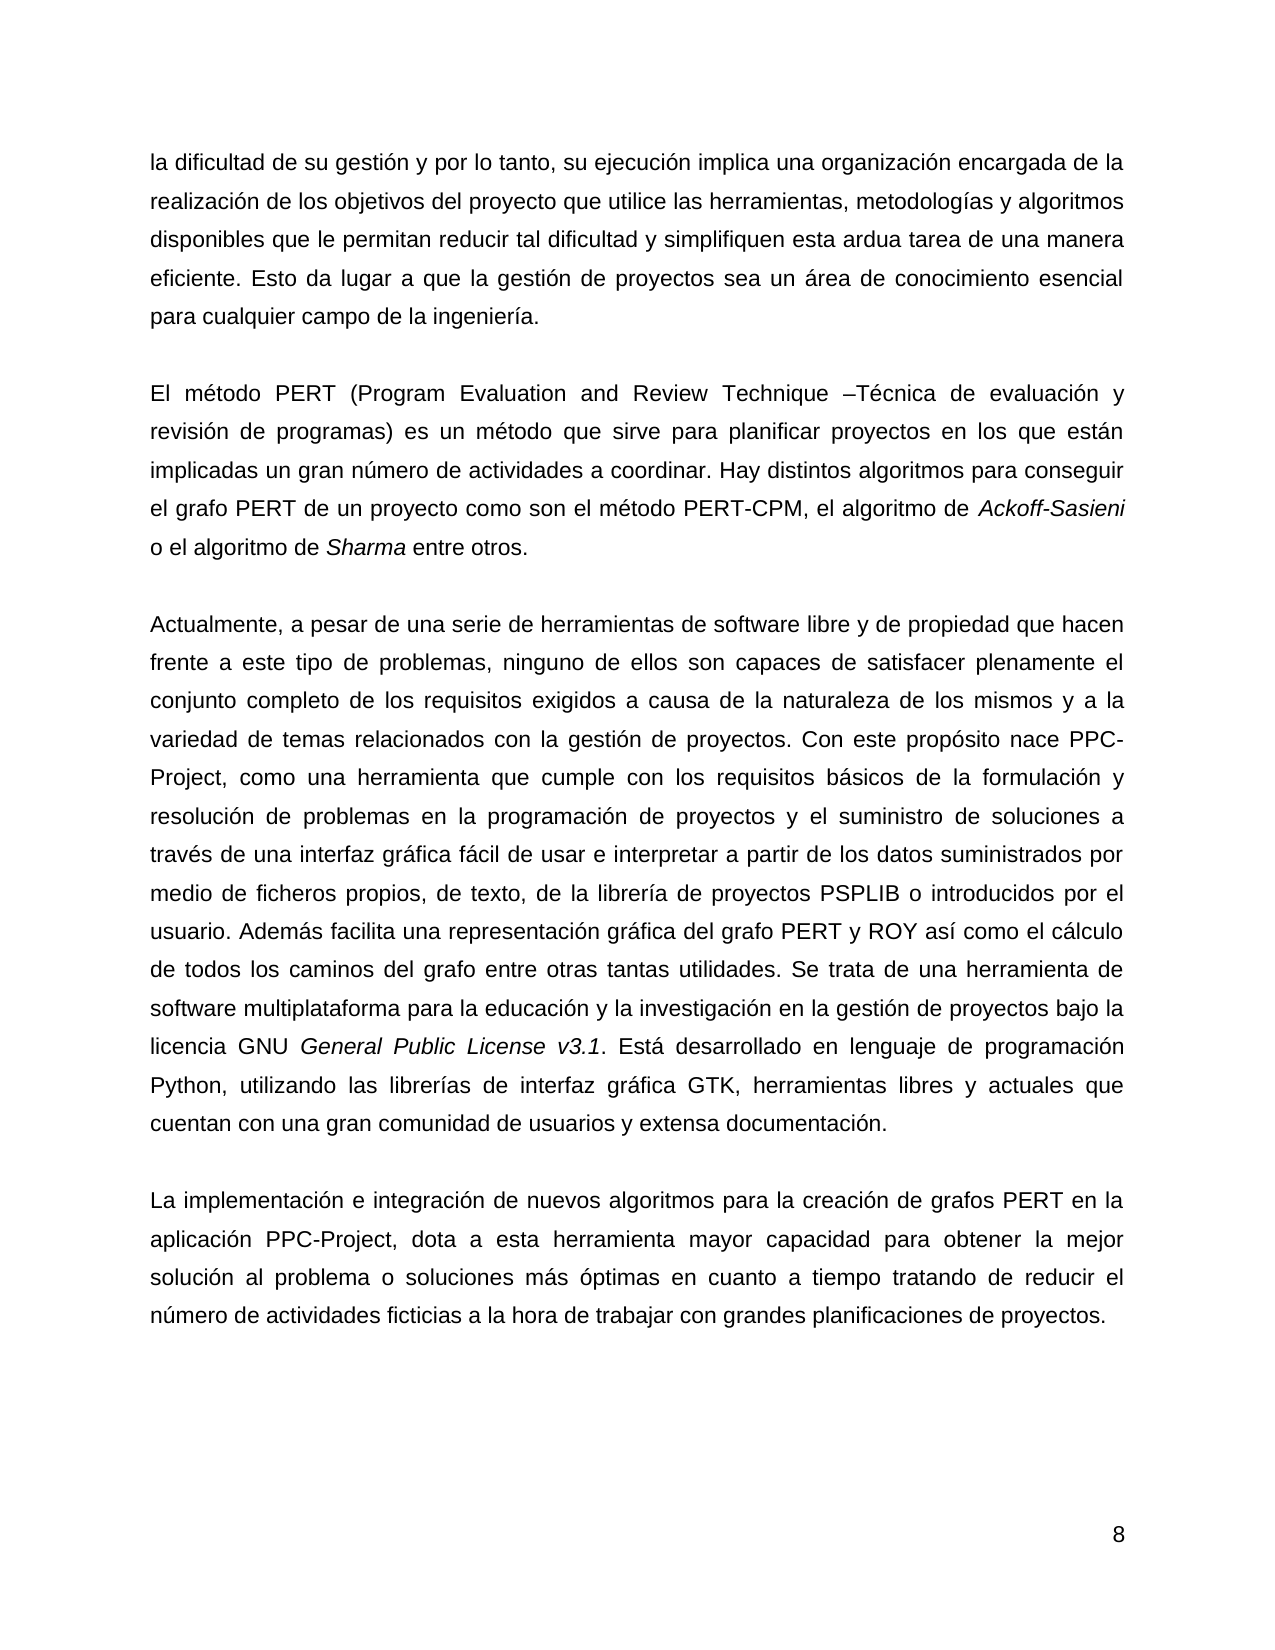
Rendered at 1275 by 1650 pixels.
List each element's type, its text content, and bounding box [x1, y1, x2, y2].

text El método PERT (Program Evaluation and Review Technique –Técnica de evaluación y revisión de programas) es un método que sirve para planificar proyectos en los que están implicadas un gran número de actividades a coordinar. Hay distintos algoritmos para conseguir el grafo PERT de un proyecto como son el método PERT-CPM, el algoritmo de Ackoff-Sasieni o el algoritmo de Sharma entre otros. [150, 381, 1125, 560]
text Actualmente, a pesar de una serie de herramientas de software libre y de propiedad que hacen frente a este tipo de problemas, ninguno de ellos son capaces de satisfacer plenamente el conjunto completo de los requisitos exigidos a causa de la naturaleza de los mismos y a la variedad de temas relacionados con la gestión de proyectos. Con este propósito nace PPC-Project, como una herramienta que cumple con los requisitos básicos de la formulación y resolución de problemas en la programación de proyectos y el suministro de soluciones a través de una interfaz gráfica fácil de usar e interpretar a partir de los datos suministrados por medio de ficheros propios, de texto, de la librería de proyectos PSPLIB o introducidos por el usuario. Además facilita una representación gráfica del grafo PERT y ROY así como el cálculo de todos los caminos del grafo entre otras tantas utilidades. Se trata de una herramienta de software multiplataforma para la educación y la investigación en la gestión de proyectos bajo la licencia GNU General Public License v3.1. Está desarrollado en lenguaje de programación Python, utilizando las librerías de interfaz gráfica GTK, herramientas libres y actuales que cuentan con una gran comunidad de usuarios y extensa documentación. [150, 611, 1125, 1137]
text la dificultad de su gestión y por lo tanto, su ejecución implica una organización encargada de la realización de los objetivos del proyecto que utilice las herramientas, metodologías y algoritmos disponibles que le permitan reducir tal dificultad y simplifiquen esta ardua tarea de una manera eficiente. Esto da lugar a que la gestión de proyectos sea un área de conocimiento esencial para cualquier campo de la ingeniería. [150, 150, 1125, 329]
text La implementación e integración de nuevos algoritmos para la creación de grafos PERT en la aplicación PPC-Project, dota a esta herramienta mayor capacidad para obtener la mejor solución al problema o soluciones más óptimas en cuanto a tiempo tratando de reducir el número de actividades ficticias a la hora de trabajar con grandes planificaciones de proyectos. [150, 1188, 1125, 1329]
